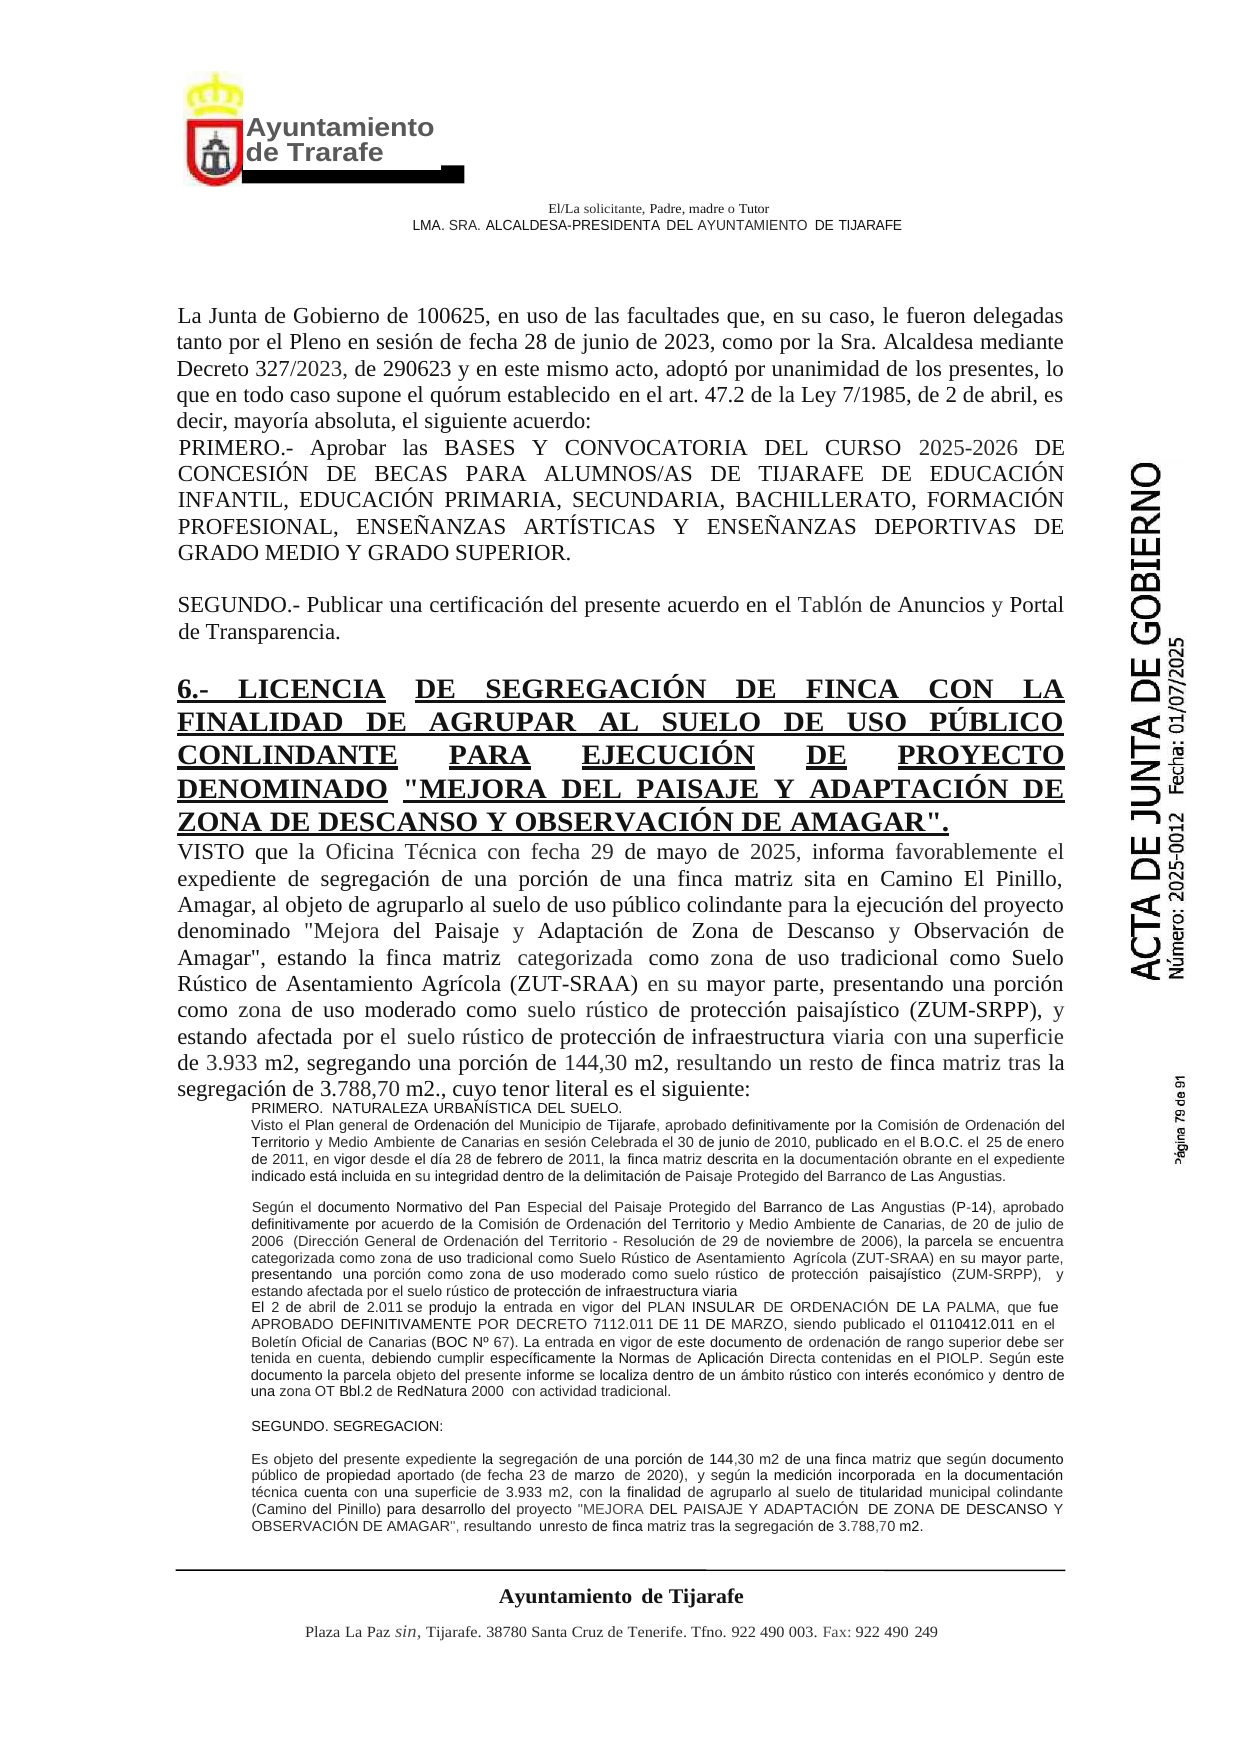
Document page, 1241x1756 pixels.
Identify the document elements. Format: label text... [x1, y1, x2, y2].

text El 2 de abril de 2.011 se produjo la entrada en vigor del PLAN INSULAR DE ORDENACIÓN DE LA PALMA, que fue APROBADO DEFINITIVAMENTE POR DECRETO 7112.011 DE 11 DE MARZO, siendo publicado el 0110412.011 en el [251, 1300, 1065, 1333]
text SEGUNDO.- Publicar una certificación del presente acuerdo en el Tablón de Anuncios y Portal de Transparencia. [177, 592, 1064, 644]
text SEGUNDO. SEGREGACION: [251, 1417, 1241, 1434]
subtitle 6.- LICENCIA DE SEGREGACIÓN DE FINCA CON LA FINALIDAD DE AGRUPAR AL SUELO DE USO PÚBLICO CONLINDANTE PARA EJECUCIÓN DE PROYECTO DENOMINADO "MEJORA DEL PAISAJE Y ADAPTACIÓN DE ZONA DE DESCANSO Y OBSERVACIÓN DE AMAGAR". [177, 672, 1065, 837]
text VISTO que la Oficina Técnica con fecha 29 de mayo de 2025, informa favorablemente el expediente de segregación de una porción de una finca matriz sita en Camino El Pinillo, Amagar, al objeto de agruparlo al suelo de uso público colindante para la ejecución del proyecto denominado "Mejora del Paisaje y Adaptación de Zona de Descanso y Observación de Amagar", estando la finca matriz categorizada como zona de uso tradicional como Suelo Rústico de Asentamiento Agrícola (ZUT-SRAA) en su mayor parte, presentando una porción como zona de uso moderado como suelo rústico de protección paisajístico (ZUM-SRPP), y estando afectada por el suelo rústico de protección de infraestructura viaria con una superficie de 3.933 m2, segregando una porción de 144,30 m2, resultando un resto de finca matriz tras la segregación de 3.788,70 m2., cuyo tenor literal es el siguiente: [177, 838, 1064, 1102]
text PRIMERO.- Aprobar las BASES Y CONVOCATORIA DEL CURSO 2025-2026 DE CONCESIÓN DE BECAS PARA ALUMNOS/AS DE TIJARAFE DE EDUCACIÓN INFANTIL, EDUCACIÓN PRIMARIA, SECUNDARIA, BACHILLERATO, FORMACIÓN PROFESIONAL, ENSEÑANZAS ARTÍSTICAS Y ENSEÑANZAS DEPORTIVAS DE GRADO MEDIO Y GRADO SUPERIOR. [178, 434, 1065, 566]
text LMA. SRA. ALCALDESA-PRESIDENTA DEL AYUNTAMIENTO DE TIJARAFE [127, 217, 1188, 233]
text PRIMERO. NATURALEZA URBANÍSTICA DEL SUELO. [251, 1102, 1172, 1117]
text La Junta de Gobierno de 100625, en uso de las facultades que, en su caso, le fueron delegadas tanto por el Pleno en sesión de fecha 28 de junio de 2023, como por la Sra. Alcaldesa mediante Decreto 327/2023, de 290623 y en este mismo acto, adoptó por unanimidad de los presentes, lo que en todo caso supone el quórum establecido en el art. 47.2 de la Ley 7/1985, de 2 de abril, es decir, mayoría absoluta, el siguiente acuerdo: [176, 302, 1064, 434]
text Es objeto del presente expediente la segregación de una porción de 144,30 m2 de una finca matriz que según documento público de propiedad aportado (de fecha 23 de marzo de 2020), y según la medición incorporada en la documentación técnica cuenta con una superficie de 3.933 m2, con la finalidad de agruparlo al suelo de titularidad municipal colindante (Camino del Pinillo) para desarrollo del proyecto "MEJORA DEL PAISAJE Y ADAPTACIÓN DE ZONA DE DESCANSO Y OBSERVACIÓN DE AMAGAR'', resultando unresto de finca matriz tras la segregación de 3.788,70 m2. [251, 1450, 1063, 1534]
text El/La solicitante, Padre, madre o Tutor [129, 200, 1188, 216]
text Según el documento Normativo del Pan Especial del Paisaje Protegido del Barranco de Las Angustias (P-14), aprobado definitivamente por acuerdo de la Comisión de Ordenación del Territorio y Medio Ambiente de Canarias, de 20 de julio de 2006 (Dirección General de Ordenación del Territorio - Resolución de 29 de noviembre de 2006), la parcela se encuentra categorizada como zona de uso tradicional como Suelo Rústico de Asentamiento Agrícola (ZUT-SRAA) en su mayor parte, presentando una porción como zona de uso moderado como suelo rústico de protección paisajístico (ZUM-SRPP), y estando afectada por el suelo rústico de protección de infraestructura viaria [251, 1199, 1064, 1299]
text Boletín Oficial de Canarias (BOC Nº 67). La entrada en vigor de este documento de ordenación de rango superior debe ser tenida en cuenta, debiendo cumplir específicamente la Normas de Aplicación Directa contenidas en el PIOLP. Según este documento la parcela objeto del presente informe se localiza dentro de un ámbito rústico con interés económico y dentro de una zona OT Bbl.2 de RedNatura 2000 con actividad tradicional. [251, 1334, 1064, 1400]
text Visto el Plan general de Ordenación del Municipio de Tijarafe, aprobado definitivamente por la Comisión de Ordenación del Territorio y Medio Ambiente de Canarias en sesión Celebrada el 30 de junio de 2010, publicado en el B.O.C. el 25 de enero de 2011, en vigor desde el día 28 de febrero de 2011, la finca matriz descrita en la documentación obrante en el expediente indicado está incluida en su integridad dentro de la delimitación de Paisaje Protegido del Barranco de Las Angustias. [251, 1117, 1065, 1184]
